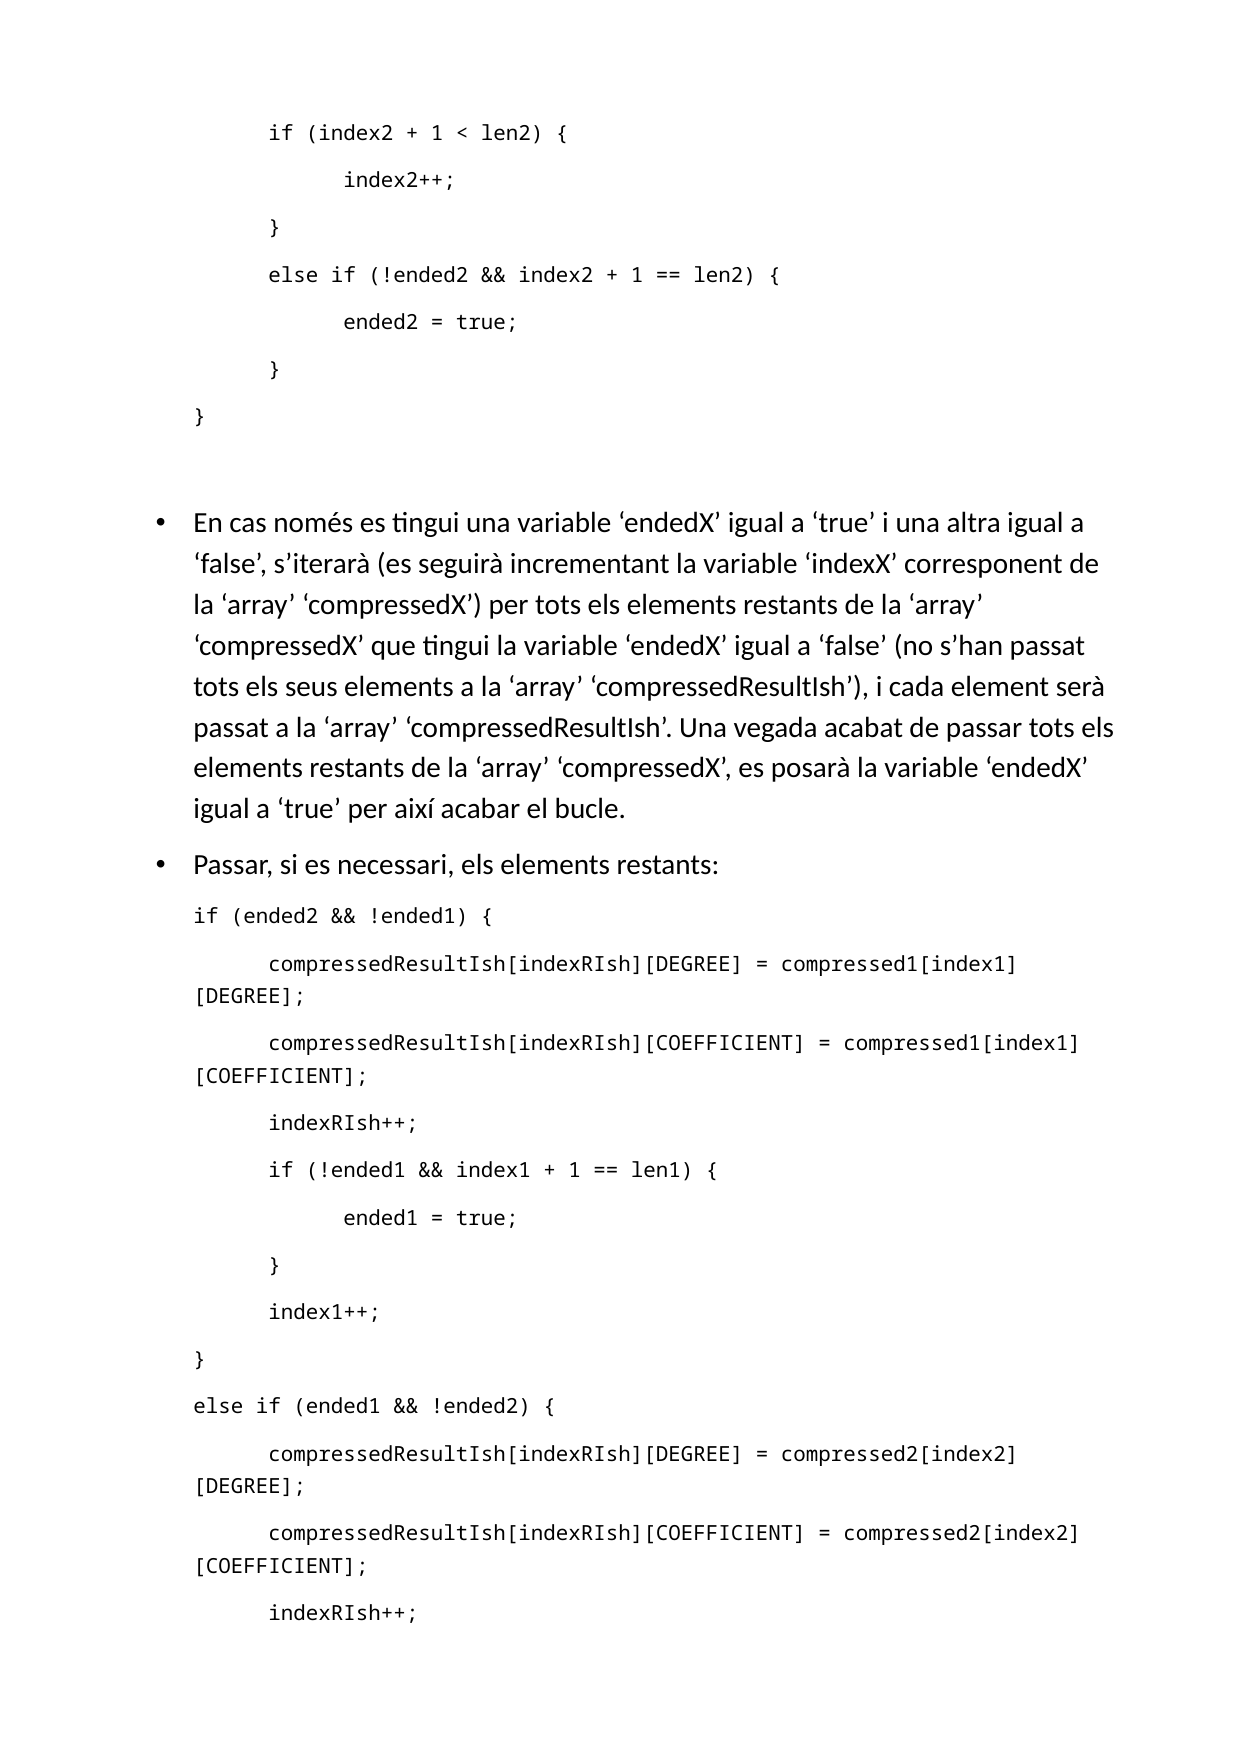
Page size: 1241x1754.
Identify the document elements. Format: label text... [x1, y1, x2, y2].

list indexRIsh++; [156, 1598, 1122, 1627]
list } [156, 212, 1122, 241]
list else if (!ended2 && index2 + 1 == len2) { [156, 260, 1122, 288]
list compressedResultIsh[indexRIsh][DEGREE] = compressed2[index2][DEGREE]; [156, 1439, 1122, 1500]
list else if (ended1 && !ended2) { [156, 1391, 1122, 1420]
list ended1 = true; [156, 1203, 1122, 1231]
list index1++; [156, 1297, 1122, 1326]
list if (index2 + 1 < len2) { [156, 118, 1122, 147]
list compressedResultIsh[indexRIsh][DEGREE] = compressed1[index1][DEGREE]; [156, 949, 1122, 1010]
list compressedResultIsh[indexRIsh][COEFFICIENT] = compressed1[index1][COEFFICIENT]; [156, 1028, 1122, 1089]
list if (ended2 && !ended1) { [156, 902, 1122, 930]
list } [156, 401, 1122, 430]
list indexRIsh++; [156, 1108, 1122, 1137]
list compressedResultIsh[indexRIsh][COEFFICIENT] = compressed2[index2][COEFFICIENT]; [156, 1518, 1122, 1579]
list index2++; [156, 165, 1122, 194]
list } [156, 1344, 1122, 1373]
list ended2 = true; [156, 307, 1122, 335]
list Passar, si es necessari, els elements restants: [156, 846, 1122, 882]
list if (!ended1 && index1 + 1 == len1) { [156, 1156, 1122, 1184]
list } [156, 354, 1122, 382]
list } [156, 1250, 1122, 1278]
list En cas només es tingui una variable ‘endedX’ igual a ‘true’ i una altra igual a ‘false’, s’iterarà (es seguirà incrementant la variable ‘indexX’ corresponent de la ‘array’ ‘compressedX’) per tots els elements restants de la ‘array’ ‘compressedX’ que tingui la variable ‘endedX’ igual a ‘false’ (no s’han passat tots els seus elements a la ‘array’ ‘compressedResultIsh’), i cada element serà passat a la ‘array’ ‘compressedResultIsh’. Una vegada acabat de passar tots els elements restants de la ‘array’ ‘compressedX’, es posarà la variable ‘endedX’ igual a ‘true’ per així acabar el bucle. [156, 504, 1122, 826]
